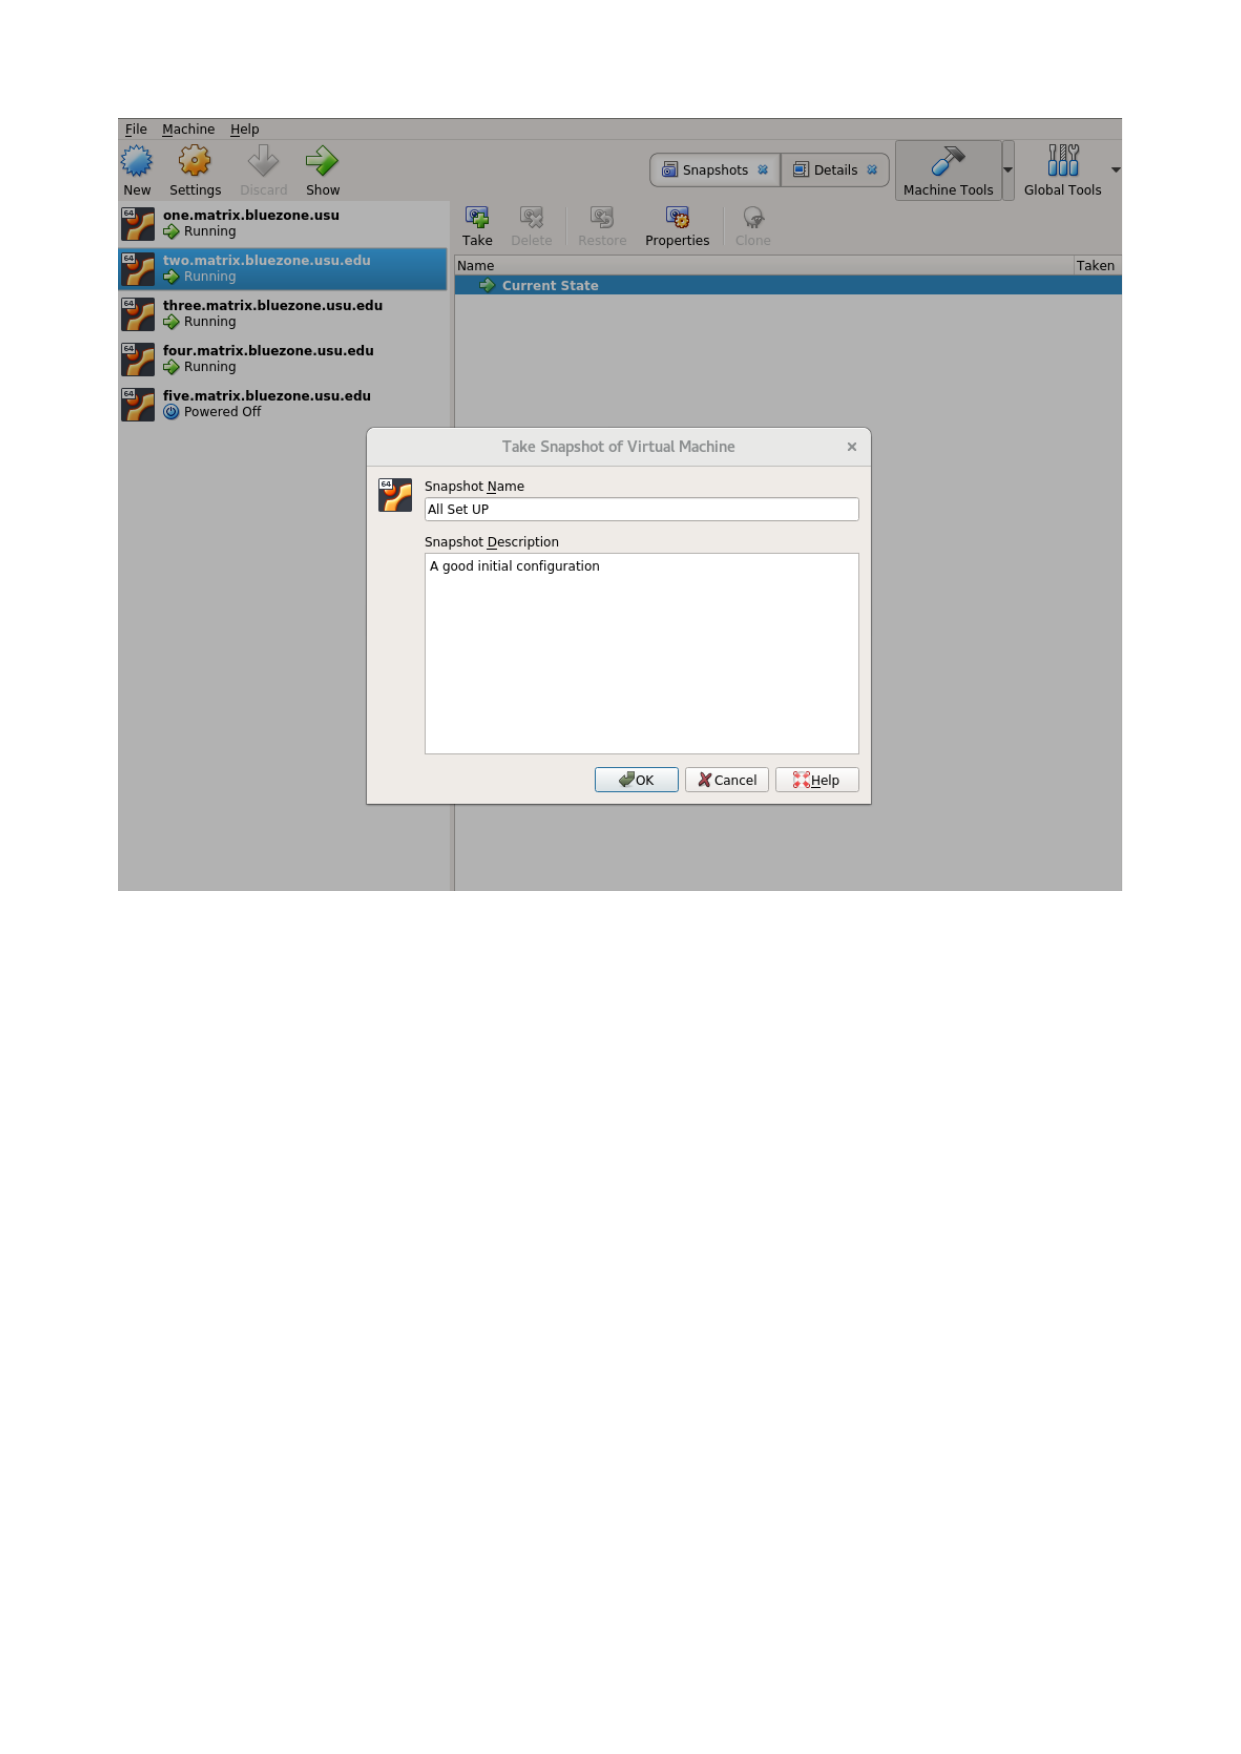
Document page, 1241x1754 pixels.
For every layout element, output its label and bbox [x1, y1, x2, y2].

picture [118, 118, 1123, 891]
